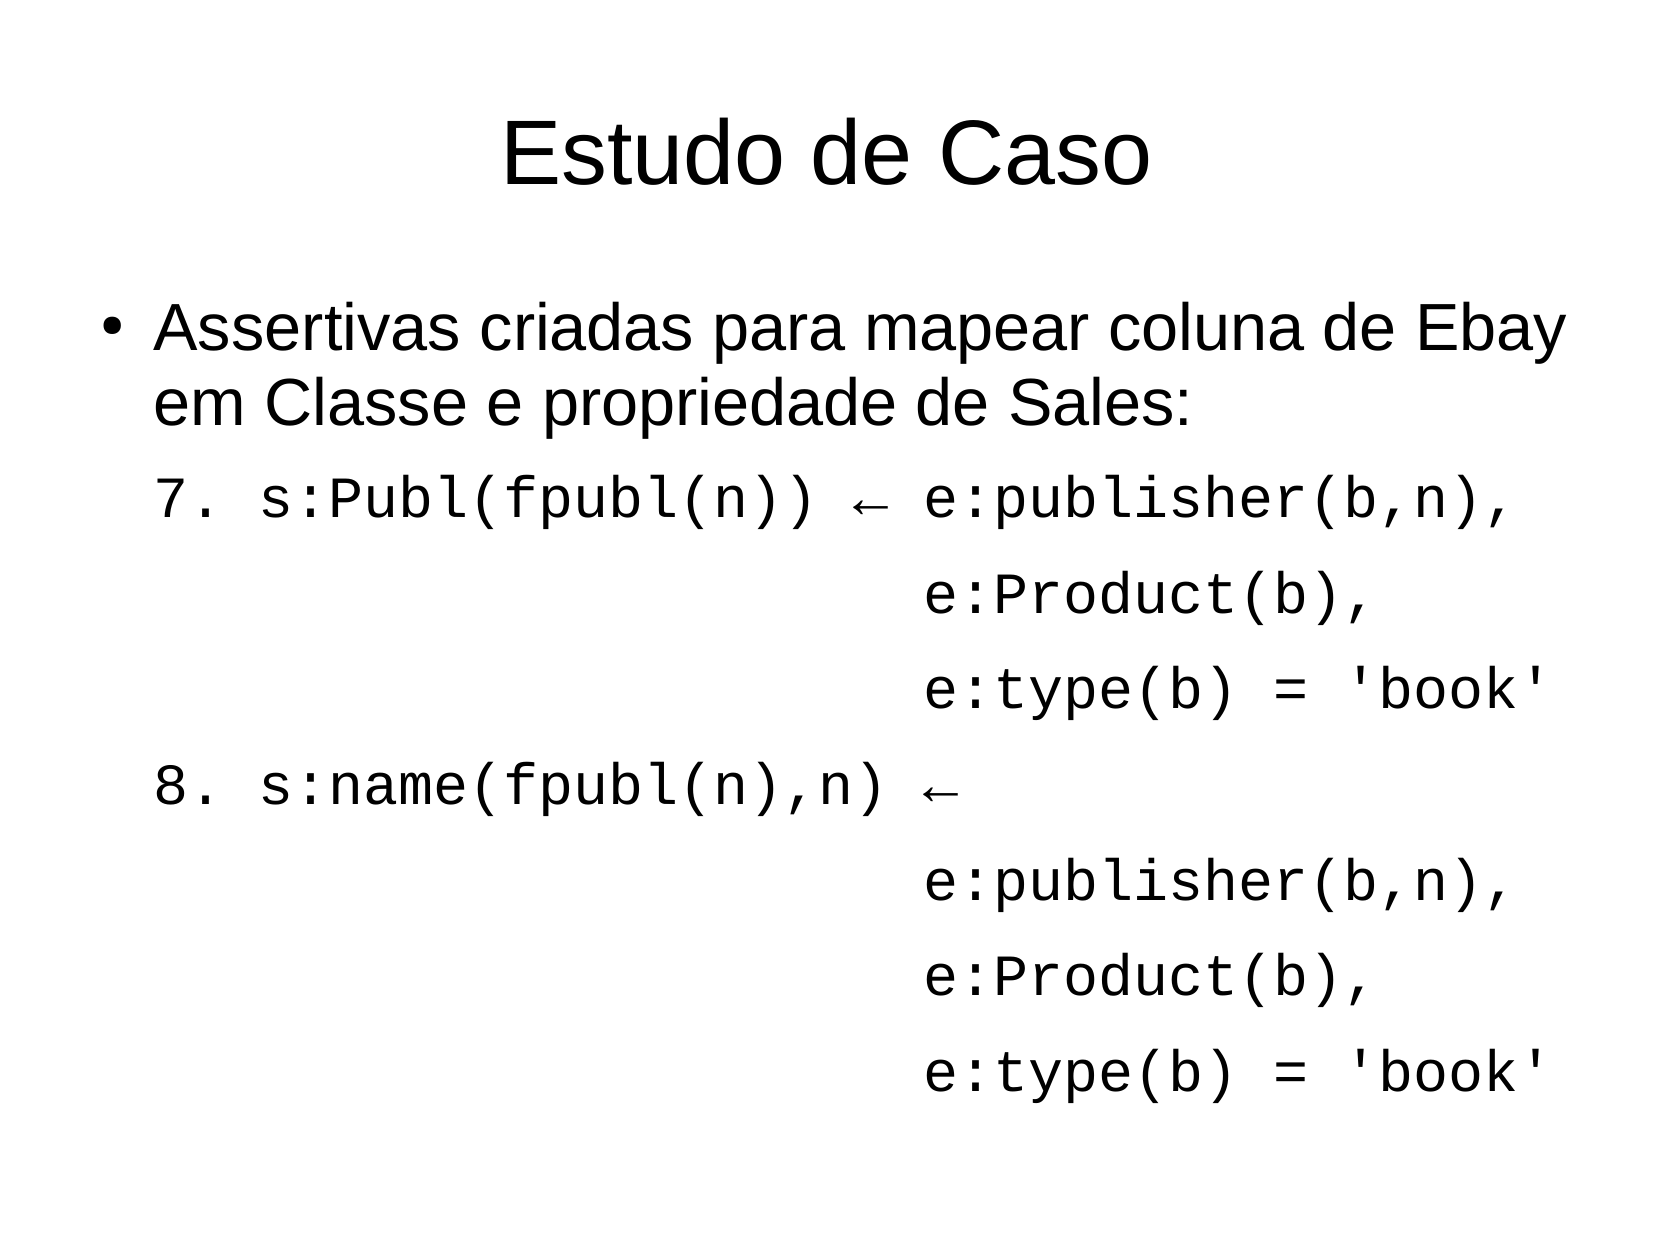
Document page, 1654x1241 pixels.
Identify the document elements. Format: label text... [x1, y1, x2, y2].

title Estudo de Caso [82, 49, 1571, 257]
list Assertivas criadas para mapear coluna de Ebay em Classe e propriedade de Sales: 7. s:Publ(fpubl(n)) ← e:publisher(b,n), e:Product(b), e:type(b) = 'book' 8. s:name(fpubl(n),n) ← e:publisher(b,n), e:Product(b), e:type(b) = 'book' [82, 290, 1571, 1109]
